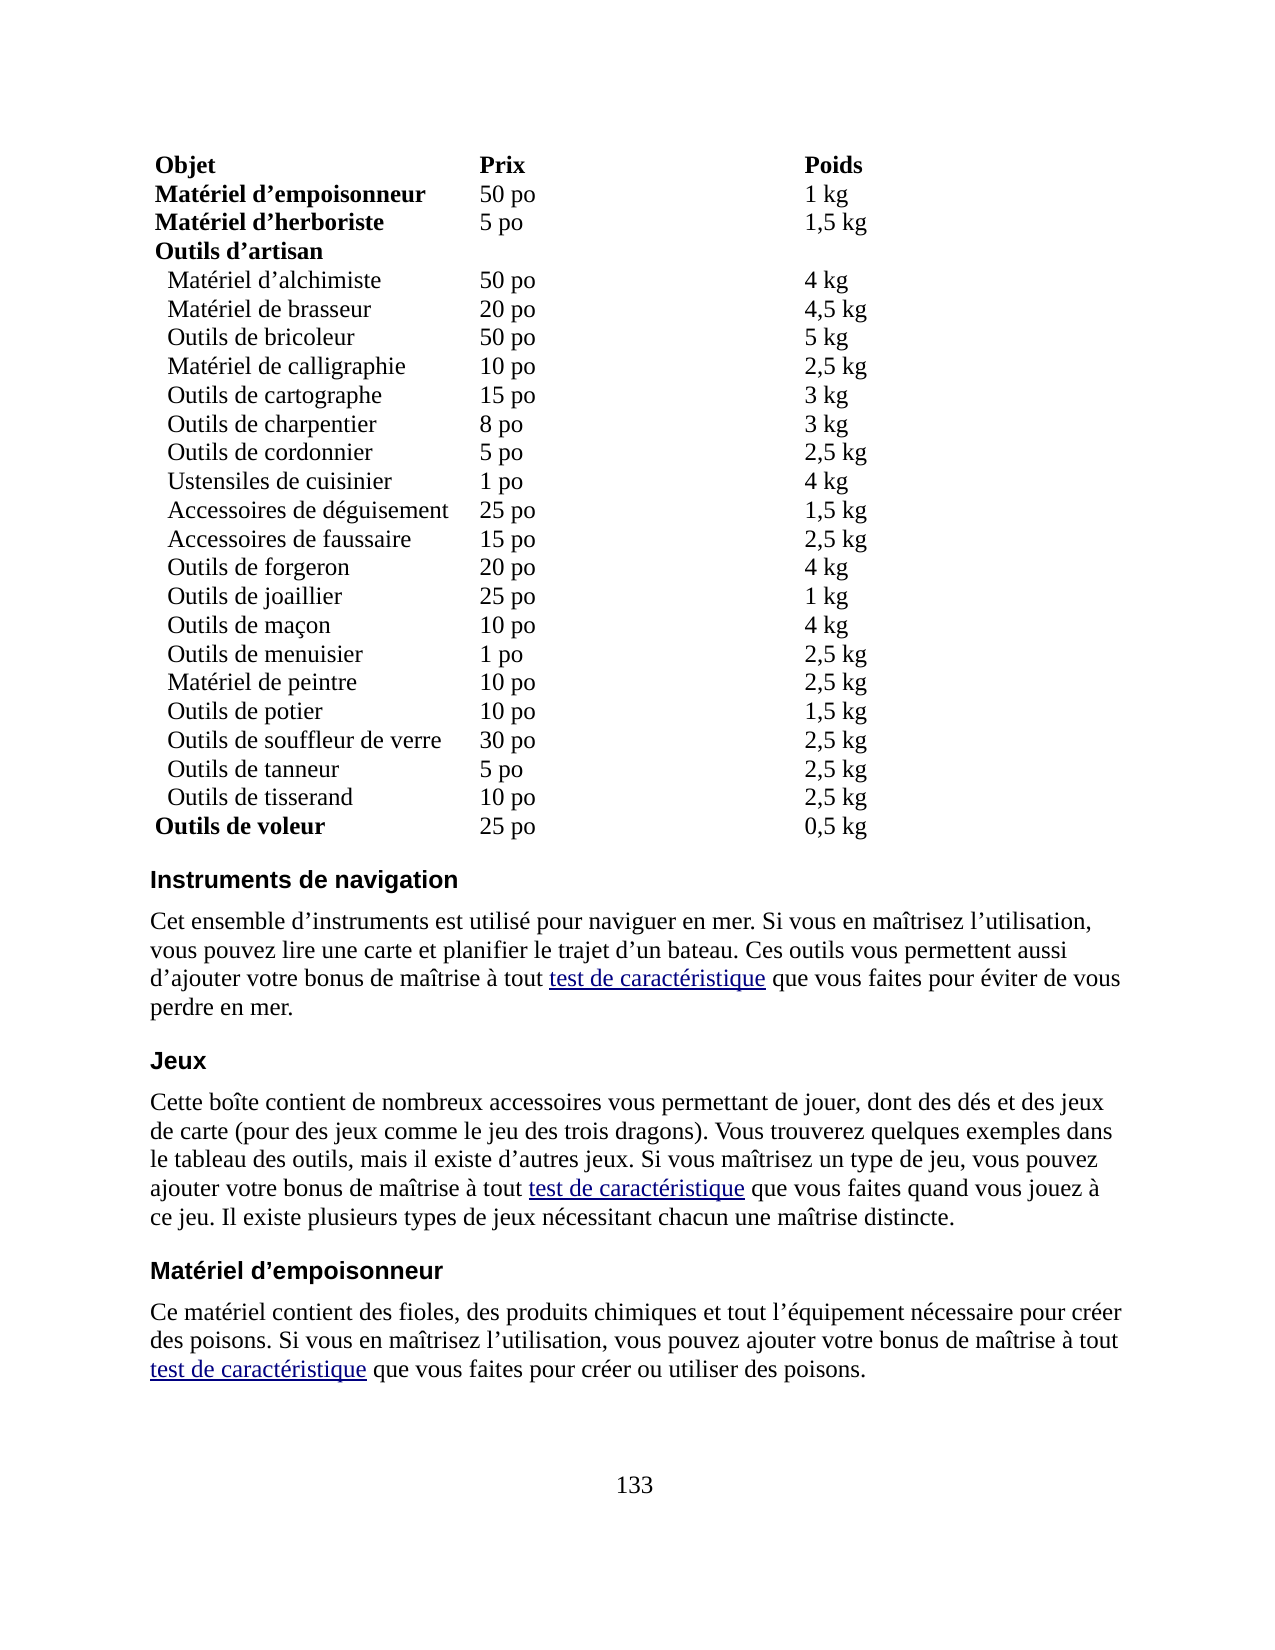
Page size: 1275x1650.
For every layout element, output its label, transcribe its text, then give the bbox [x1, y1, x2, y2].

table_cell 4 kg [800, 265, 1125, 294]
table_cell Outils de cordonnier [150, 438, 475, 466]
text Ce matériel contient des fioles, des produits chimiques et tout l’équipement nécessaire pour créer des poisons. Si vous en maîtrisez l’utilisation, vous pouvez ajouter votre bonus de maîtrise à tout test de caractéristique que vous faites pour créer ou utiliser des poisons. [150, 1297, 1125, 1383]
table_cell 4 kg [800, 610, 1125, 639]
table_cell 10 po [475, 783, 800, 811]
table_cell 1 po [475, 466, 800, 495]
text Cet ensemble d’instruments est utilisé pour naviguer en mer. Si vous en maîtrisez l’utilisation, vous pouvez lire une carte et planifier le trajet d’un bateau. Ces outils vous permettent aussi d’ajouter votre bonus de maîtrise à tout test de caractéristique que vous faites pour éviter de vous perdre en mer. [150, 906, 1125, 1021]
table_cell 1,5 kg [800, 696, 1125, 725]
table_cell 5 po [475, 438, 800, 466]
table_cell 4 kg [800, 466, 1125, 495]
table_cell Outils de maçon [150, 610, 475, 639]
table_cell Outils de menuisier [150, 639, 475, 667]
table_cell Outils de souffleur de verre [150, 725, 475, 754]
table_cell Outils de forgeron [150, 553, 475, 581]
table_cell Matériel d’empoisonneur [150, 179, 475, 207]
table_cell 4,5 kg [800, 294, 1125, 322]
table_cell Matériel de brasseur [150, 294, 475, 322]
table_cell Outils de joaillier [150, 581, 475, 610]
table_cell 2,5 kg [800, 639, 1125, 667]
table_cell 1,5 kg [800, 495, 1125, 524]
table_cell 15 po [475, 380, 800, 409]
table_cell [475, 236, 800, 265]
table_cell 2,5 kg [800, 438, 1125, 466]
table_cell 3 kg [800, 409, 1125, 437]
table_cell Matériel de peintre [150, 668, 475, 696]
table_cell Outils de tisserand [150, 783, 475, 811]
table_cell Outils de voleur [150, 811, 475, 840]
table_cell 10 po [475, 696, 800, 725]
table_cell 2,5 kg [800, 725, 1125, 754]
table_cell 10 po [475, 668, 800, 696]
table_cell 2,5 kg [800, 351, 1125, 380]
subtitle Jeux [150, 1046, 1125, 1074]
table_cell 25 po [475, 811, 800, 840]
table_cell 5 po [475, 754, 800, 782]
table_cell 5 po [475, 208, 800, 236]
table_cell 2,5 kg [800, 783, 1125, 811]
table_cell 50 po [475, 323, 800, 351]
table_cell Outils de bricoleur [150, 323, 475, 351]
table_cell 3 kg [800, 380, 1125, 409]
text Cette boîte contient de nombreux accessoires vous permettant de jouer, dont des dés et des jeux de carte (pour des jeux comme le jeu des trois dragons). Vous trouverez quelques exemples dans le tableau des outils, mais il existe d’autres jeux. Si vous maîtrisez un type de jeu, vous pouvez ajouter votre bonus de maîtrise à tout test de caractéristique que vous faites quand vous jouez à ce jeu. Il existe plusieurs types de jeux nécessitant chacun une maîtrise distincte. [150, 1087, 1125, 1231]
table_header Objet [150, 150, 475, 179]
table_cell Outils de tanneur [150, 754, 475, 782]
table_cell [800, 236, 1125, 265]
subtitle Instruments de navigation [150, 865, 1125, 893]
table_cell 2,5 kg [800, 668, 1125, 696]
table_cell 8 po [475, 409, 800, 437]
table_cell Matériel d’herboriste [150, 208, 475, 236]
table_cell 1 kg [800, 179, 1125, 207]
table_cell 1 kg [800, 581, 1125, 610]
table_cell 5 kg [800, 323, 1125, 351]
table_cell Outils de cartographe [150, 380, 475, 409]
table_cell Accessoires de déguisement [150, 495, 475, 524]
table_cell Matériel de calligraphie [150, 351, 475, 380]
table_cell Matériel d’alchimiste [150, 265, 475, 294]
table_cell 1,5 kg [800, 208, 1125, 236]
subtitle Matériel d’empoisonneur [150, 1256, 1125, 1284]
table_cell 10 po [475, 351, 800, 380]
table_header Poids [800, 150, 1125, 179]
table_cell 50 po [475, 265, 800, 294]
table_cell 2,5 kg [800, 524, 1125, 552]
table_cell 50 po [475, 179, 800, 207]
table_cell Outils de charpentier [150, 409, 475, 437]
table_cell 25 po [475, 581, 800, 610]
table_cell Ustensiles de cuisinier [150, 466, 475, 495]
table_cell 20 po [475, 294, 800, 322]
table_header Prix [475, 150, 800, 179]
table_cell 25 po [475, 495, 800, 524]
table_cell 0,5 kg [800, 811, 1125, 840]
table_cell 4 kg [800, 553, 1125, 581]
table_cell 10 po [475, 610, 800, 639]
table_cell Outils de potier [150, 696, 475, 725]
table_cell 20 po [475, 553, 800, 581]
table_cell 2,5 kg [800, 754, 1125, 782]
table_cell Outils d’artisan [150, 236, 475, 265]
table_cell 30 po [475, 725, 800, 754]
table_cell Accessoires de faussaire [150, 524, 475, 552]
table_cell 1 po [475, 639, 800, 667]
table_cell 15 po [475, 524, 800, 552]
